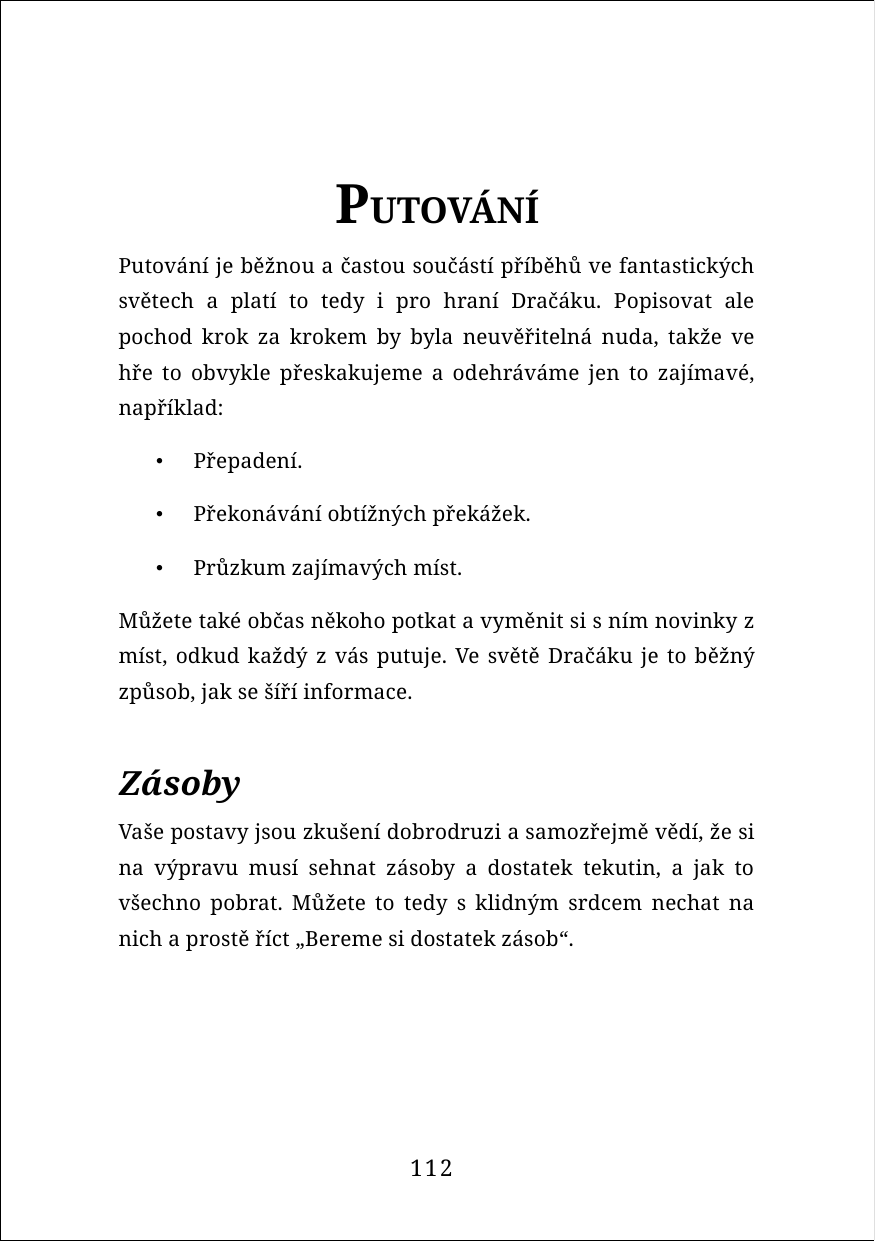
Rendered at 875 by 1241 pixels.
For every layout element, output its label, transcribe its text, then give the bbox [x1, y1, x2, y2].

list Průzkum zajímavých míst. [156, 553, 756, 581]
subtitle Putování [118, 166, 756, 239]
list Přepadení. [156, 446, 756, 475]
list Překonávání obtížných překážek. [156, 499, 756, 528]
text Putování je běžnou a častou součástí příběhů ve fantastických světech a platí to tedy i pro hraní Dračáku. Popisovat ale pochod krok za krokem by byla neuvěřitelná nuda, takže ve hře to obvykle přeskakujeme a odehráváme jen to zajímavé, například: [118, 251, 756, 422]
text Můžete také občas někoho potkat a vyměnit si s ním novinky z míst, odkud každý z vás putuje. Ve světě Dračáku je to běžný způsob, jak se šíří informace. [118, 606, 756, 706]
subtitle Zásoby [118, 760, 756, 805]
text Vaše postavy jsou zkušení dobrodruzi a samozřejmě vědí, že si na výpravu musí sehnat zásoby a dostatek tekutin, a jak to všechno pobrat. Můžete to tedy s klidným srdcem nechat na nich a prostě říct „Bereme si dostatek zásob“. [118, 817, 756, 952]
